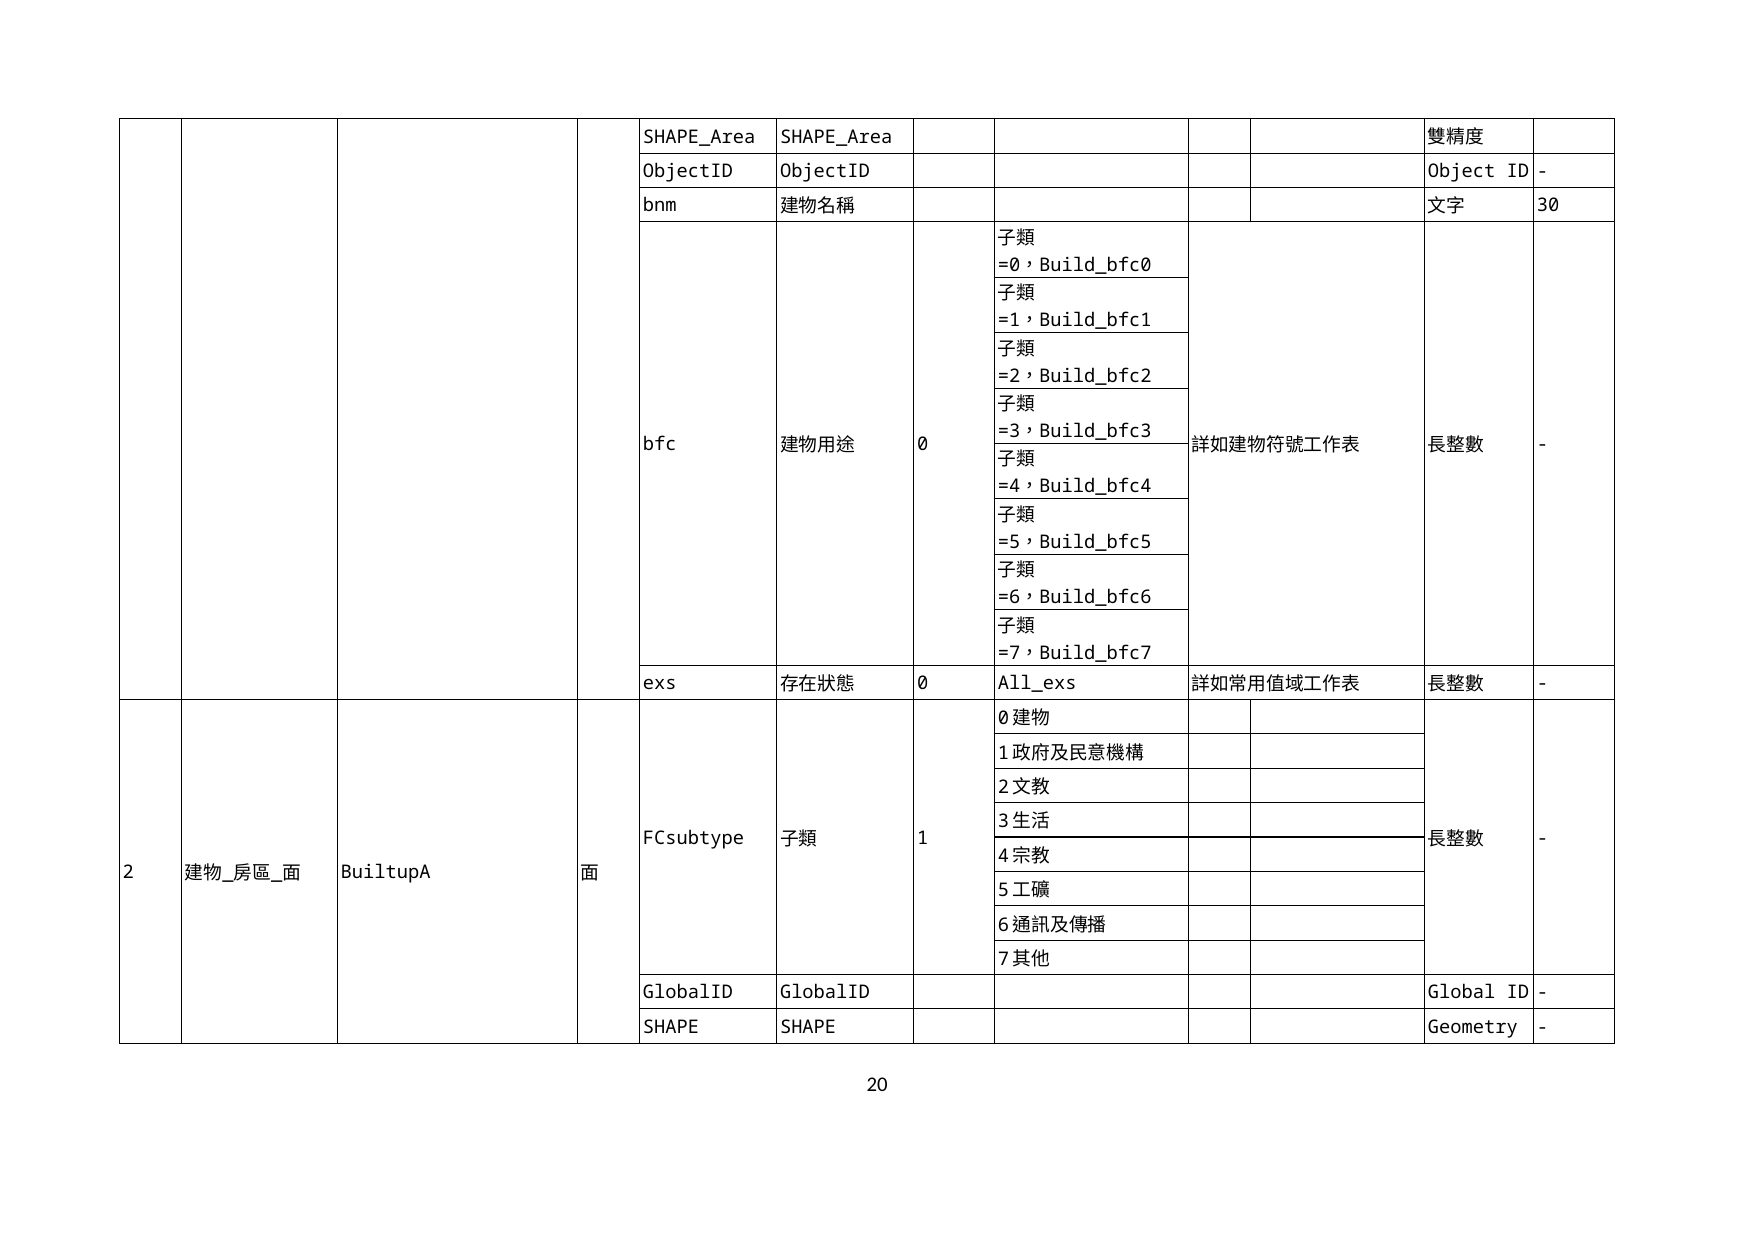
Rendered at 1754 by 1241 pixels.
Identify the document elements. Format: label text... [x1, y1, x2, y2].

table_cell - [1534, 1009, 1614, 1043]
table_cell [1189, 906, 1250, 939]
table_cell [1251, 769, 1424, 802]
table_cell 建物名稱 [777, 188, 913, 221]
table_cell - [1534, 975, 1614, 1008]
table_cell [1251, 906, 1424, 939]
table_cell 子類=3，Build_bfc3 [995, 389, 1188, 443]
table_cell [120, 119, 181, 699]
table_cell 2文教 [995, 769, 1188, 802]
table_cell exs [640, 666, 776, 699]
table_cell [1251, 1009, 1424, 1043]
table_cell [1189, 734, 1250, 768]
table_cell All_exs [995, 666, 1188, 699]
table_cell [1189, 838, 1250, 871]
table_cell [338, 119, 577, 699]
table_cell - [1534, 666, 1614, 699]
table_cell [1189, 1009, 1250, 1043]
table_cell 詳如建物符號工作表 [1189, 222, 1424, 664]
table_cell [995, 154, 1188, 187]
table_cell 子類 [777, 700, 913, 974]
table_cell Global ID [1425, 975, 1533, 1008]
table_cell - [1534, 154, 1614, 187]
table_cell 面 [578, 700, 639, 1043]
table_cell 長整數 [1425, 222, 1533, 664]
table_cell Geometry [1425, 1009, 1533, 1043]
table_cell SHAPE [777, 1009, 913, 1043]
table_cell [1251, 734, 1424, 768]
table_cell 5工礦 [995, 872, 1188, 905]
table_cell [1251, 154, 1424, 187]
table_cell 建物用途 [777, 222, 913, 664]
table_cell 子類=2，Build_bfc2 [995, 333, 1188, 387]
table_cell [1189, 119, 1250, 152]
table_cell 1政府及民意機構 [995, 734, 1188, 768]
table_cell 0 [914, 666, 994, 699]
table_cell - [1534, 222, 1614, 664]
table_cell 30 [1534, 188, 1614, 221]
table_cell FCsubtype [640, 700, 776, 974]
table_cell [914, 119, 994, 152]
table_cell [1189, 975, 1250, 1008]
table_cell ObjectID [777, 154, 913, 187]
table_cell [1251, 872, 1424, 905]
table_cell 子類=0，Build_bfc0 [995, 222, 1188, 277]
table_cell [1189, 872, 1250, 905]
table_cell [1189, 941, 1250, 974]
table_cell [1189, 154, 1250, 187]
table_cell [1189, 769, 1250, 802]
table_cell 1 [914, 700, 994, 974]
table_cell [1189, 803, 1250, 836]
table_cell [995, 1009, 1188, 1043]
table_cell GlobalID [777, 975, 913, 1008]
table_cell [995, 119, 1188, 152]
table_cell SHAPE_Area [777, 119, 913, 152]
table_cell 子類=6，Build_bfc6 [995, 555, 1188, 609]
table_cell [995, 188, 1188, 221]
table_cell GlobalID [640, 975, 776, 1008]
table_cell 0建物 [995, 700, 1188, 733]
table_cell 6通訊及傳播 [995, 906, 1188, 939]
table_cell bfc [640, 222, 776, 664]
table_cell 長整數 [1425, 666, 1533, 699]
table_cell 4宗教 [995, 838, 1188, 871]
table_cell - [1534, 700, 1614, 974]
table_cell Object ID [1425, 154, 1533, 187]
table_cell [995, 975, 1188, 1008]
table_cell [1189, 700, 1250, 733]
table_cell [1534, 119, 1614, 152]
table_cell [1251, 941, 1424, 974]
table_cell [182, 119, 337, 699]
table_cell [1251, 975, 1424, 1008]
table_cell [1251, 803, 1424, 836]
table_cell SHAPE [640, 1009, 776, 1043]
table_cell [914, 154, 994, 187]
table_cell 7其他 [995, 941, 1188, 974]
table_cell [1251, 119, 1424, 152]
table_cell [1251, 700, 1424, 733]
table_cell 子類=4，Build_bfc4 [995, 444, 1188, 498]
table_cell ObjectID [640, 154, 776, 187]
table_cell [914, 1009, 994, 1043]
table_cell [1251, 188, 1424, 221]
table_cell [914, 188, 994, 221]
table_cell [578, 119, 639, 699]
table_cell 子類=5，Build_bfc5 [995, 499, 1188, 554]
table_cell [1189, 188, 1250, 221]
table_cell 雙精度 [1425, 119, 1533, 152]
table_cell 0 [914, 222, 994, 664]
table_cell 子類=1，Build_bfc1 [995, 278, 1188, 332]
table_cell 建物_房區_面 [182, 700, 337, 1043]
table_cell 文字 [1425, 188, 1533, 221]
table_cell 詳如常用值域工作表 [1189, 666, 1424, 699]
table_cell 子類=7，Build_bfc7 [995, 610, 1188, 664]
table_cell bnm [640, 188, 776, 221]
table_cell 長整數 [1425, 700, 1533, 974]
table_cell 3生活 [995, 803, 1188, 836]
table_cell 2 [120, 700, 181, 1043]
table_cell 存在狀態 [777, 666, 913, 699]
table_cell [1251, 838, 1424, 871]
table_cell BuiltupA [338, 700, 577, 1043]
table_cell [914, 975, 994, 1008]
table_cell SHAPE_Area [640, 119, 776, 152]
